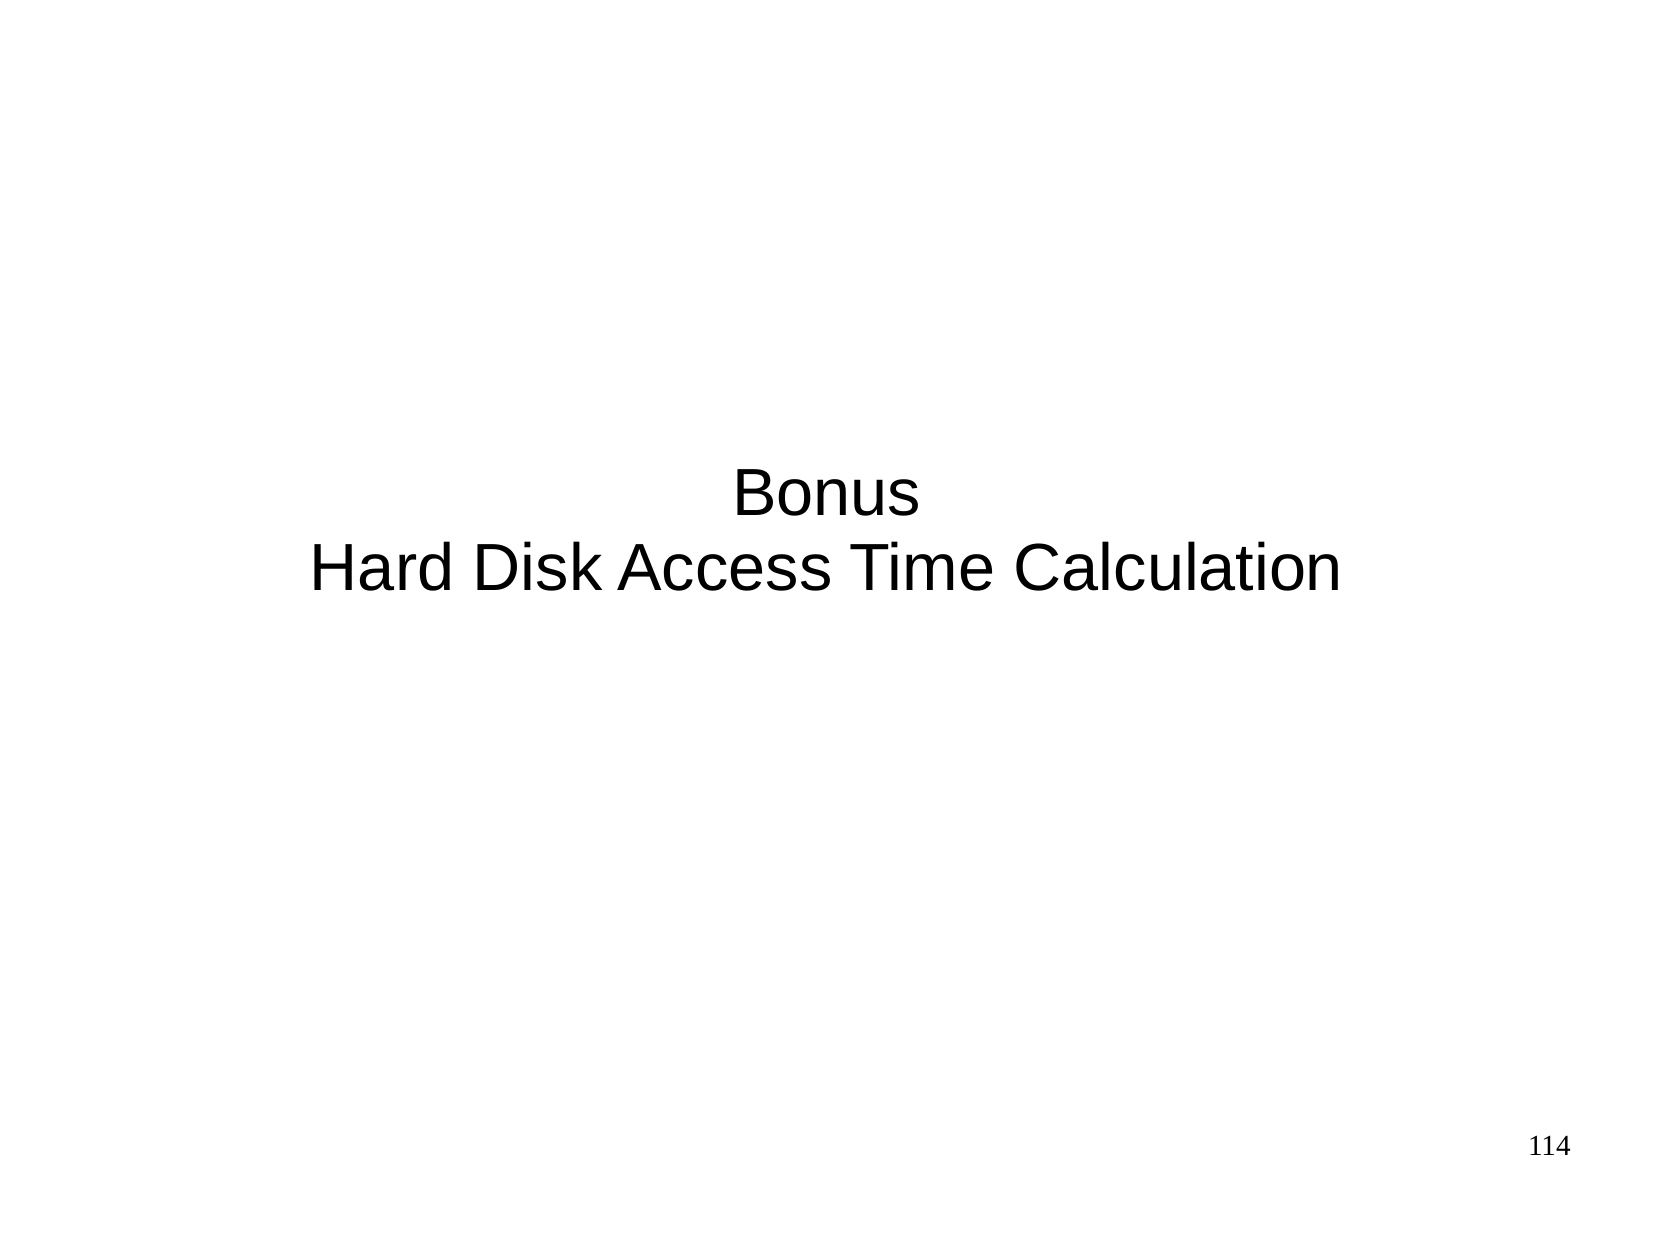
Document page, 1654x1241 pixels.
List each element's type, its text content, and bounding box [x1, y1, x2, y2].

subtitle Bonus Hard Disk Access Time Calculation [82, 49, 1571, 1010]
